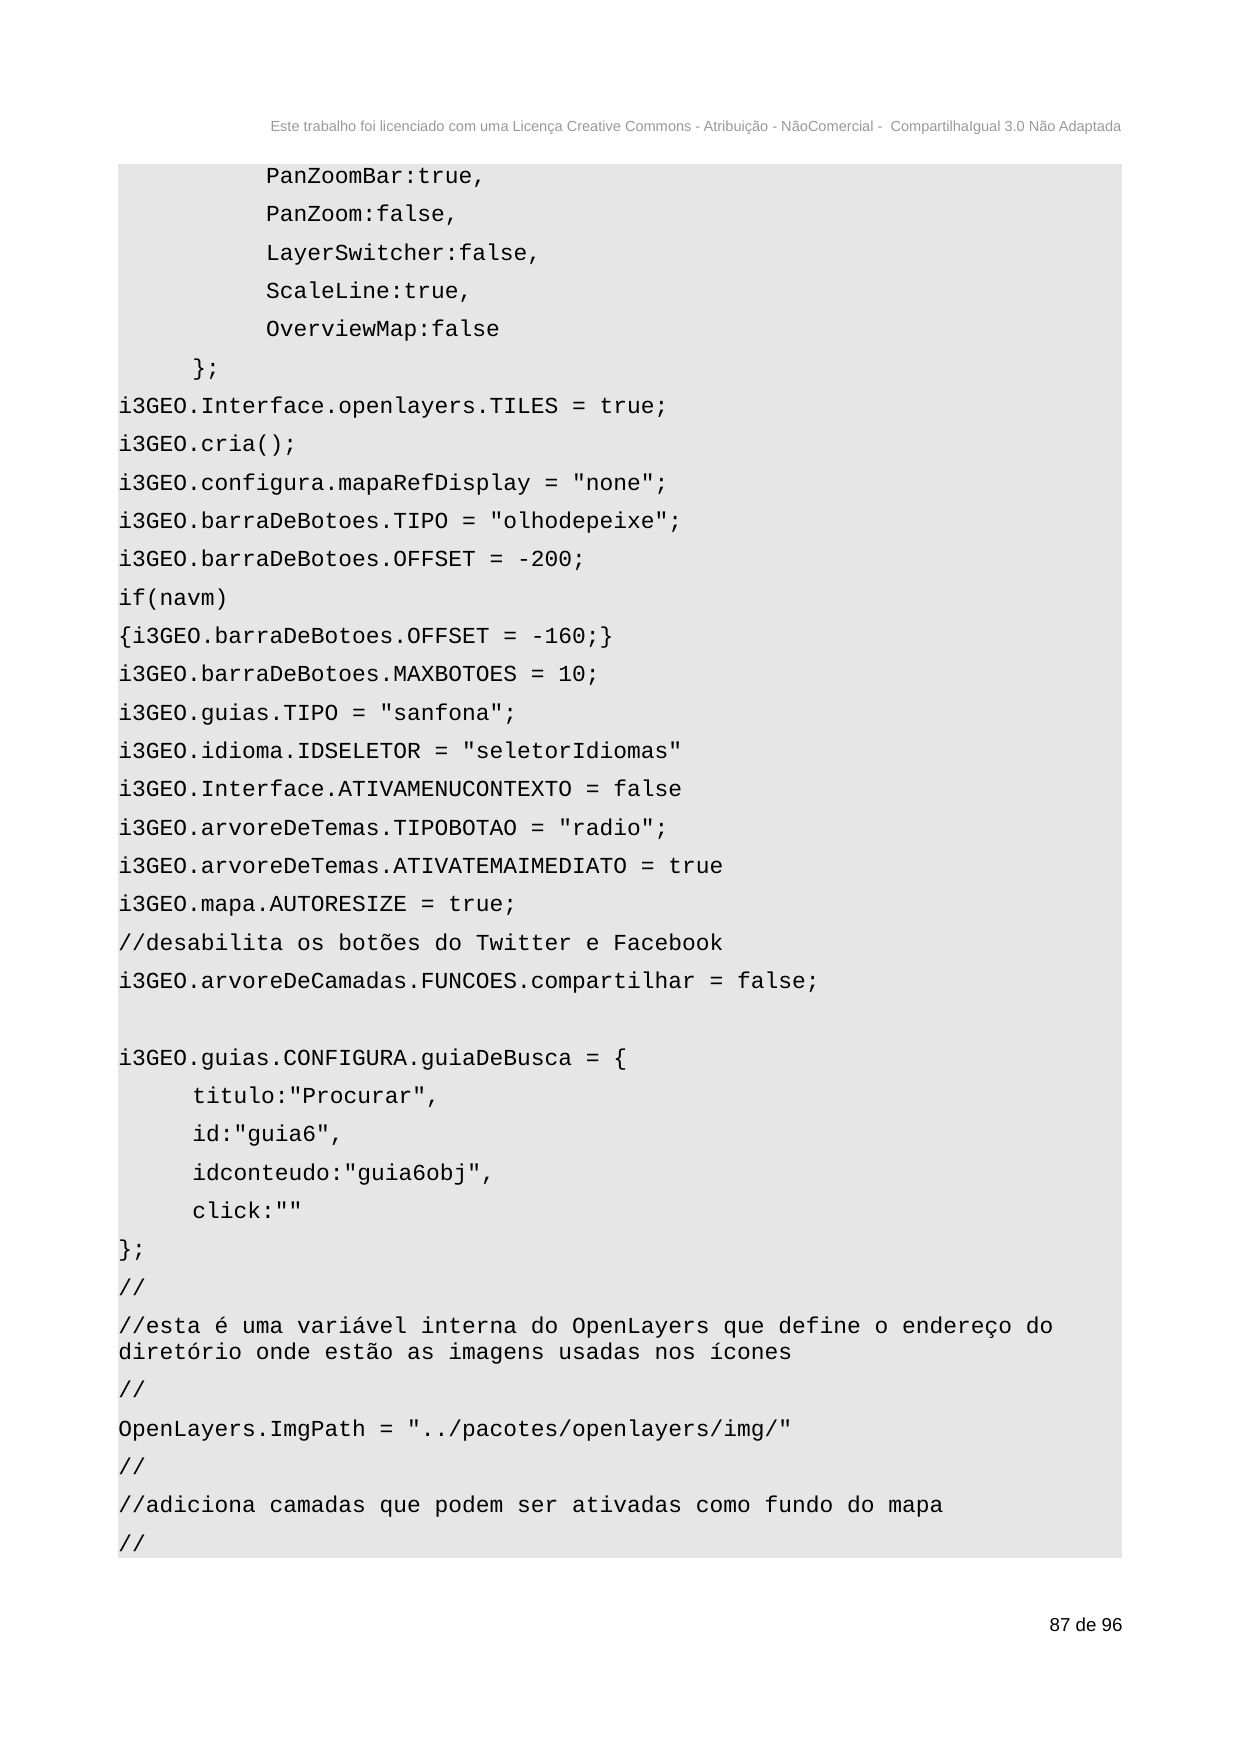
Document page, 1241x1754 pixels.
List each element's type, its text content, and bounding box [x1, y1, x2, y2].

text click:"" [118, 1199, 1122, 1225]
text //esta é uma variável interna do OpenLayers que define o endereço do diretório onde estão as imagens usadas nos ícones [118, 1314, 1122, 1366]
text i3GEO.guias.TIPO = "sanfona"; [118, 701, 1122, 727]
text OpenLayers.ImgPath = "../pacotes/openlayers/img/" [118, 1417, 1122, 1443]
text i3GEO.cria(); [118, 433, 1122, 459]
text i3GEO.arvoreDeTemas.TIPOBOTAO = "radio"; [118, 816, 1122, 842]
text titulo:"Procurar", [118, 1084, 1122, 1110]
text ScaleLine:true, [118, 279, 1122, 305]
text i3GEO.barraDeBotoes.OFFSET = -200; [118, 548, 1122, 574]
text i3GEO.guias.CONFIGURA.guiaDeBusca = { [118, 1046, 1122, 1072]
text i3GEO.arvoreDeTemas.ATIVATEMAIMEDIATO = true [118, 854, 1122, 880]
text {i3GEO.barraDeBotoes.OFFSET = -160;} [118, 624, 1122, 650]
text LayerSwitcher:false, [118, 241, 1122, 267]
text i3GEO.arvoreDeCamadas.FUNCOES.compartilhar = false; [118, 969, 1122, 995]
text //desabilita os botões do Twitter e Facebook [118, 931, 1122, 957]
text i3GEO.Interface.ATIVAMENUCONTEXTO = false [118, 778, 1122, 804]
text PanZoomBar:true, [118, 164, 1122, 190]
text idconteudo:"guia6obj", [118, 1161, 1122, 1187]
text }; [118, 356, 1122, 382]
text i3GEO.Interface.openlayers.TILES = true; [118, 394, 1122, 420]
text i3GEO.configura.mapaRefDisplay = "none"; [118, 471, 1122, 497]
text if(navm) [118, 586, 1122, 612]
text OverviewMap:false [118, 318, 1122, 344]
text // [118, 1379, 1122, 1404]
text }; [118, 1238, 1122, 1264]
text i3GEO.barraDeBotoes.TIPO = "olhodepeixe"; [118, 509, 1122, 535]
text i3GEO.idioma.IDSELETOR = "seletorIdiomas" [118, 739, 1122, 765]
text i3GEO.mapa.AUTORESIZE = true; [118, 893, 1122, 919]
text //adiciona camadas que podem ser ativadas como fundo do mapa [118, 1494, 1122, 1519]
text id:"guia6", [118, 1123, 1122, 1149]
text // [118, 1276, 1122, 1302]
text i3GEO.barraDeBotoes.MAXBOTOES = 10; [118, 663, 1122, 689]
text PanZoom:false, [118, 203, 1122, 229]
text // [118, 1532, 1122, 1558]
text // [118, 1455, 1122, 1481]
